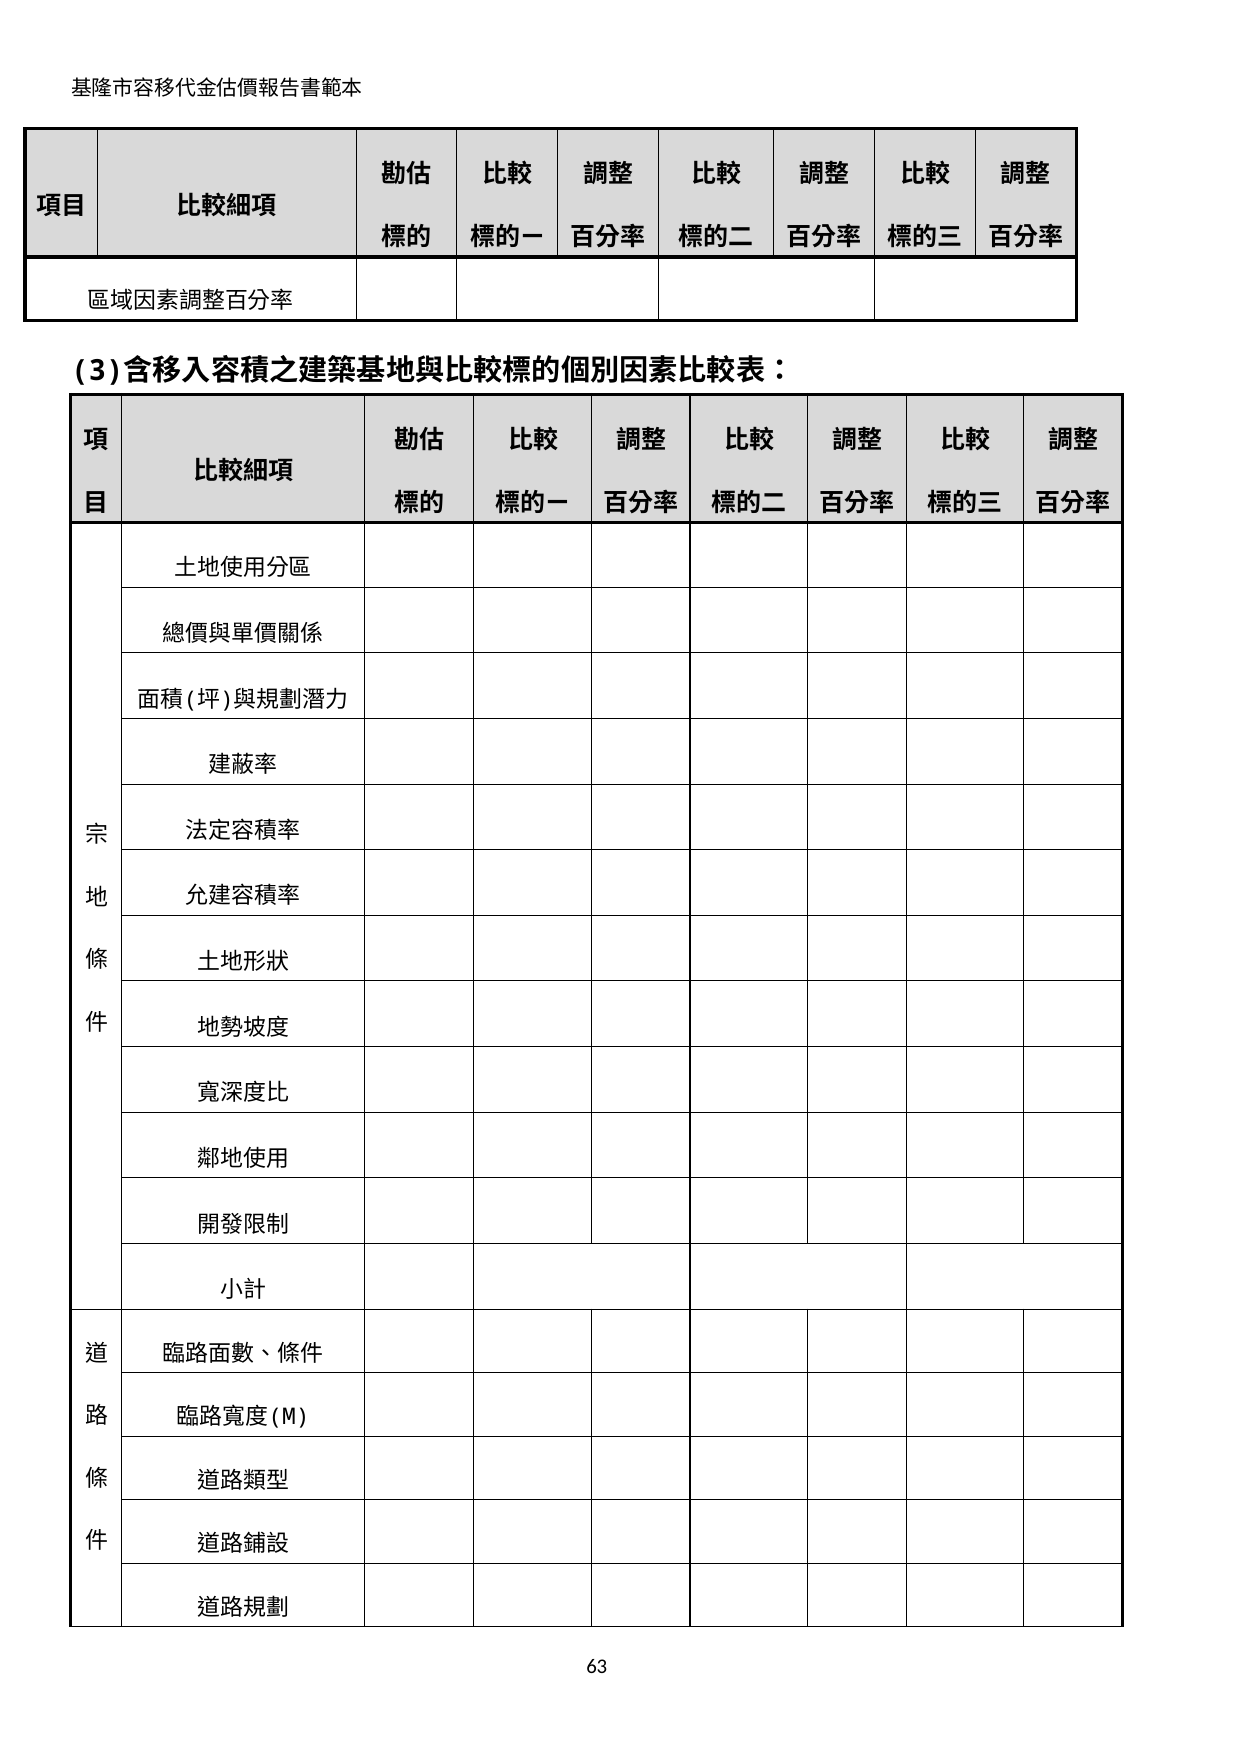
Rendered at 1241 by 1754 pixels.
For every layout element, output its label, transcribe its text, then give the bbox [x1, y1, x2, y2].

table_header 比較 標的三 [875, 130, 975, 255]
table_cell [474, 981, 591, 1046]
table_cell 地勢坡度 [122, 981, 364, 1046]
table_cell [907, 1500, 1023, 1563]
table_cell [808, 785, 906, 849]
table_cell [808, 719, 906, 783]
table_header 勘估 標的 [357, 130, 456, 255]
table_cell 道路條件 [72, 1310, 121, 1626]
table_cell 開發限制 [122, 1178, 364, 1243]
table_cell 道路規劃 [122, 1564, 364, 1626]
table_cell [691, 653, 807, 718]
table_cell [808, 1113, 906, 1177]
table_header 比較細項 [122, 396, 364, 521]
table_cell 土地形狀 [122, 916, 364, 980]
table_cell [808, 588, 906, 652]
table_cell [474, 653, 591, 718]
table_cell [474, 916, 591, 980]
table_cell [1024, 1310, 1121, 1372]
table_cell [592, 785, 689, 849]
table_header 比較 標的ㄧ [457, 130, 557, 255]
table_header 項目 [27, 130, 97, 255]
table_cell [808, 1437, 906, 1499]
table_cell [659, 259, 874, 319]
table_cell [907, 1564, 1023, 1626]
table_cell 土地使用分區 [122, 524, 364, 587]
table_cell [365, 719, 473, 783]
table_cell [1024, 653, 1121, 718]
table_cell [592, 1310, 689, 1372]
table_cell [365, 981, 473, 1046]
table_cell [1024, 1373, 1121, 1436]
table_cell [1024, 1437, 1121, 1499]
table_cell [474, 1310, 591, 1372]
table_cell 允建容積率 [122, 850, 364, 915]
table_cell [592, 1047, 689, 1112]
table_cell 區域因素調整百分率 [27, 259, 356, 319]
table_cell [1024, 850, 1121, 915]
table_cell [474, 719, 591, 783]
table_cell 道路鋪設 [122, 1500, 364, 1563]
table_cell [691, 916, 807, 980]
table_cell [474, 588, 591, 652]
table_header 調整 百分率 [1024, 396, 1121, 521]
table_cell [691, 1113, 807, 1177]
table_header 調整 百分率 [976, 130, 1075, 255]
table_cell [592, 1373, 689, 1436]
table_cell [474, 1437, 591, 1499]
table_cell [691, 1373, 807, 1436]
table_cell [808, 916, 906, 980]
text (3)含移入容積之建築基地與比較標的個別因素比較表： [71, 326, 1122, 389]
table_cell 法定容積率 [122, 785, 364, 849]
table_cell 宗地條件 [72, 524, 121, 1308]
table_cell [808, 1373, 906, 1436]
table_header 調整 百分率 [808, 396, 906, 521]
table_cell [592, 1113, 689, 1177]
table_cell [592, 1500, 689, 1563]
table_cell [907, 1113, 1023, 1177]
table_cell [1024, 1500, 1121, 1563]
table_cell [907, 719, 1023, 783]
table_cell [592, 1437, 689, 1499]
table_cell [592, 1564, 689, 1626]
table_cell [907, 981, 1023, 1046]
table_cell [1024, 916, 1121, 980]
table_cell [907, 1437, 1023, 1499]
table_cell [592, 719, 689, 783]
table_cell [357, 259, 456, 319]
table_header 比較 標的三 [907, 396, 1023, 521]
table_cell [691, 1244, 906, 1308]
table_header 調整 百分率 [774, 130, 874, 255]
table_cell [592, 850, 689, 915]
table_cell [907, 653, 1023, 718]
table_cell [365, 916, 473, 980]
table_header 調整 百分率 [592, 396, 689, 521]
table_cell [365, 1373, 473, 1436]
table_cell [907, 785, 1023, 849]
table_cell [808, 1178, 906, 1243]
table_cell [365, 1310, 473, 1372]
table_cell [907, 1310, 1023, 1372]
table_cell [691, 981, 807, 1046]
table_header 比較 標的二 [691, 396, 807, 521]
table_cell [474, 524, 591, 587]
table_cell [474, 1178, 591, 1243]
table_cell [907, 588, 1023, 652]
table_cell [365, 1437, 473, 1499]
table_cell [365, 524, 473, 587]
table_cell [592, 588, 689, 652]
table_cell [1024, 524, 1121, 587]
table_cell [365, 1178, 473, 1243]
table_cell [592, 1178, 689, 1243]
table_cell [691, 1437, 807, 1499]
table_cell 臨路寬度(M) [122, 1373, 364, 1436]
table_cell [808, 850, 906, 915]
table_header 比較 標的ㄧ [474, 396, 591, 521]
table_cell 道路類型 [122, 1437, 364, 1499]
table_cell [592, 524, 689, 587]
table_cell [365, 785, 473, 849]
table_cell [592, 981, 689, 1046]
table_cell [365, 850, 473, 915]
table_cell [691, 1310, 807, 1372]
table_cell [691, 719, 807, 783]
table_cell [1024, 588, 1121, 652]
table_cell 面積(坪)與規劃潛力 [122, 653, 364, 718]
table_cell [457, 259, 658, 319]
table_cell [1024, 1564, 1121, 1626]
table_cell [365, 1500, 473, 1563]
table_cell [808, 981, 906, 1046]
table_cell [691, 588, 807, 652]
table_cell [365, 1244, 473, 1308]
table_cell [474, 1564, 591, 1626]
table_cell 總價與單價關係 [122, 588, 364, 652]
table_cell [691, 850, 807, 915]
table_cell [1024, 719, 1121, 783]
table_cell [474, 1113, 591, 1177]
table_cell [907, 524, 1023, 587]
table_header 項目 [72, 396, 121, 521]
table_cell 寬深度比 [122, 1047, 364, 1112]
table_header 比較細項 [98, 130, 356, 255]
table_cell [365, 1047, 473, 1112]
table_cell [808, 1500, 906, 1563]
table_cell [474, 1500, 591, 1563]
table_cell [691, 524, 807, 587]
table_header 調整 百分率 [558, 130, 658, 255]
table_header 勘估 標的 [365, 396, 473, 521]
table_cell [808, 1564, 906, 1626]
table_cell [907, 850, 1023, 915]
table_cell [474, 785, 591, 849]
table_cell [875, 259, 1075, 319]
table_cell [691, 1500, 807, 1563]
table_cell [1024, 785, 1121, 849]
table_cell 鄰地使用 [122, 1113, 364, 1177]
table_cell [691, 1047, 807, 1112]
table_cell [365, 653, 473, 718]
table_cell [474, 1244, 689, 1308]
table_cell [907, 1244, 1121, 1308]
table_cell [691, 1178, 807, 1243]
table_cell [808, 653, 906, 718]
table_cell [808, 1047, 906, 1112]
table_cell [808, 1310, 906, 1372]
table_cell [365, 1564, 473, 1626]
table_cell [1024, 981, 1121, 1046]
table_cell 小計 [122, 1244, 364, 1308]
table_cell [592, 916, 689, 980]
table_cell [474, 1047, 591, 1112]
table_cell [907, 1178, 1023, 1243]
table_cell [1024, 1113, 1121, 1177]
table_cell [365, 1113, 473, 1177]
table_header 比較 標的二 [659, 130, 773, 255]
table_cell [365, 588, 473, 652]
table_cell [691, 1564, 807, 1626]
table_cell [907, 1373, 1023, 1436]
table_cell 建蔽率 [122, 719, 364, 783]
table_cell [907, 916, 1023, 980]
table_cell [691, 785, 807, 849]
table_cell [907, 1047, 1023, 1112]
table_cell [808, 524, 906, 587]
table_cell [474, 850, 591, 915]
table_cell 臨路面數、條件 [122, 1310, 364, 1372]
table_cell [1024, 1178, 1121, 1243]
table_cell [592, 653, 689, 718]
table_cell [474, 1373, 591, 1436]
table_cell [1024, 1047, 1121, 1112]
